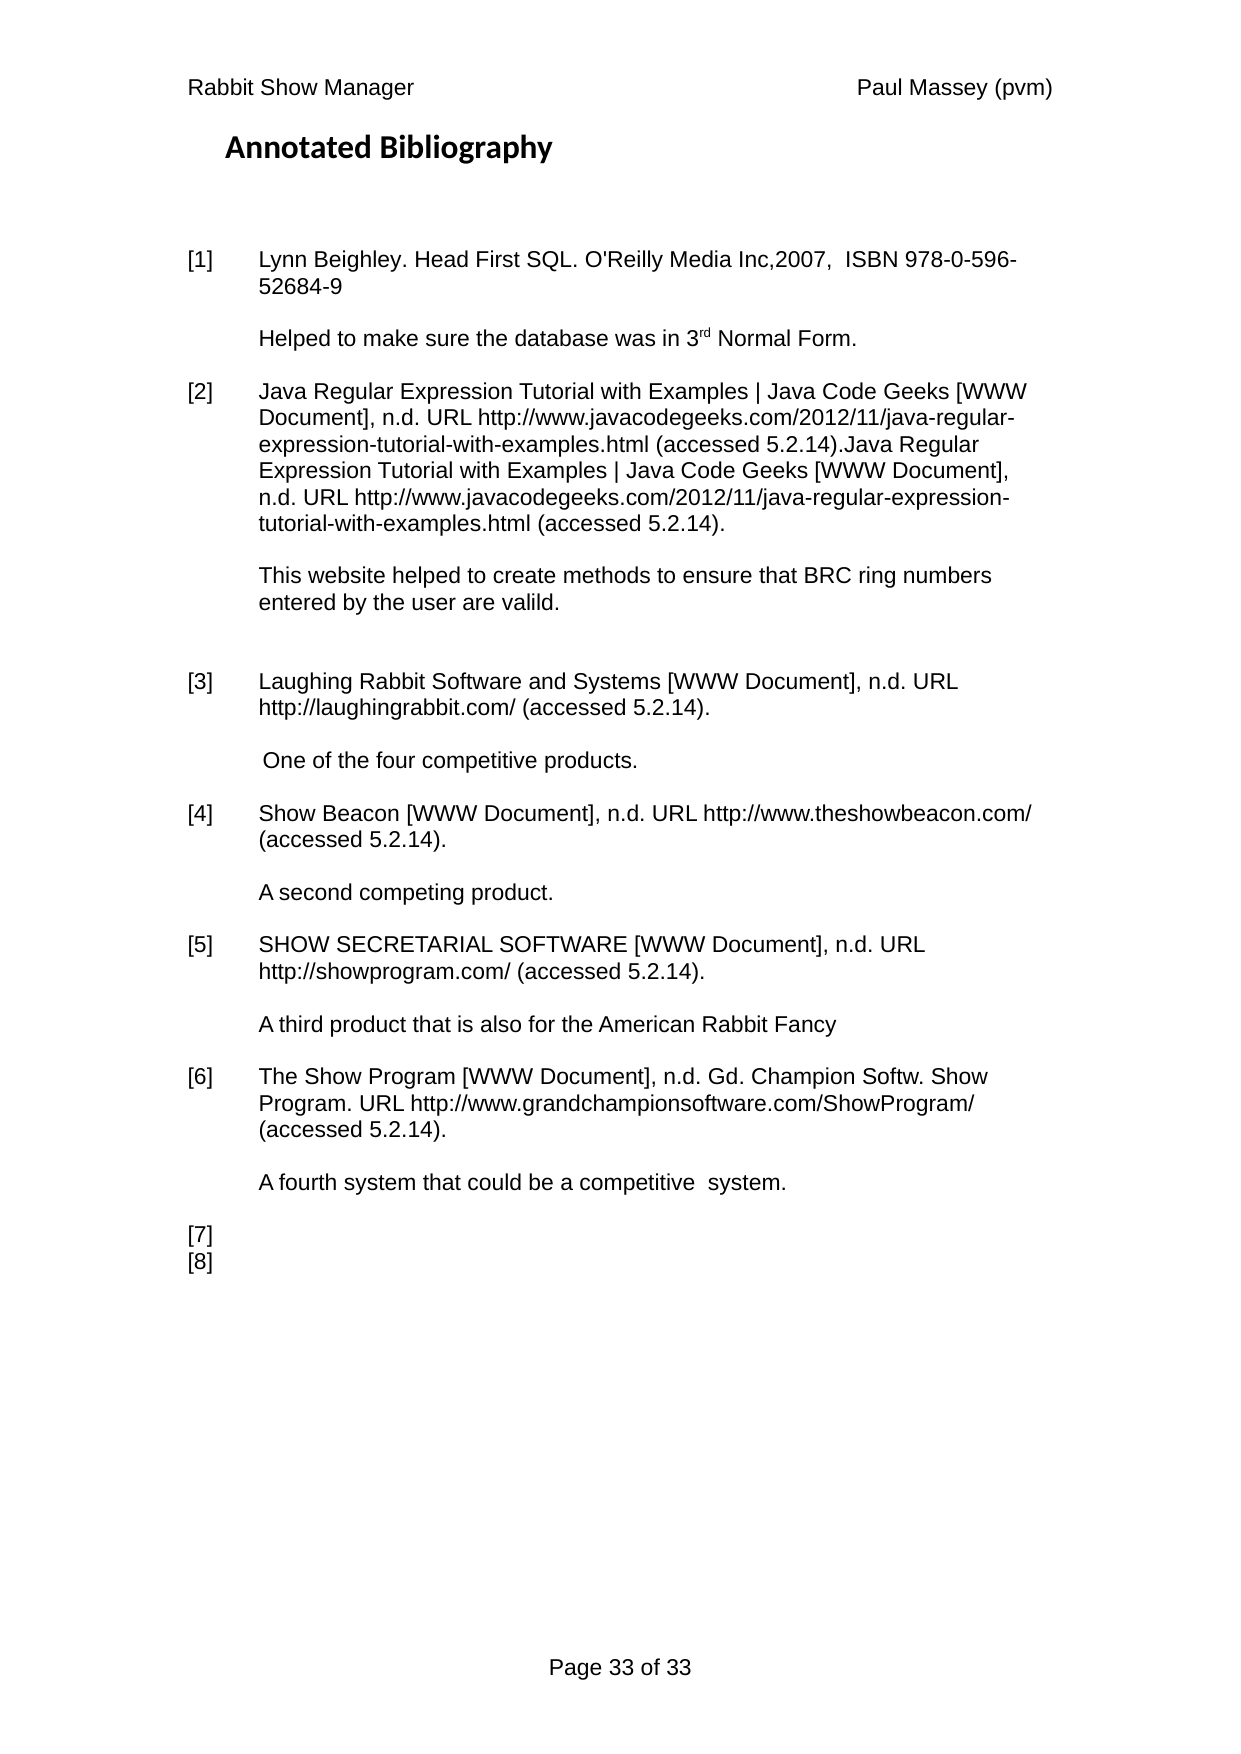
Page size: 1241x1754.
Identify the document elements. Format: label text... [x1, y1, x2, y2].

list A second competing product. [187, 879, 1053, 931]
list Java Regular Expression Tutorial with Examples | Java Code Geeks [WWW Document], n.d. URL http://www.javacodegeeks.com/2012/11/java-regular-expression-tutorial-with-examples.html (accessed 5.2.14).Java Regular Expression Tutorial with Examples | Java Code Geeks [WWW Document], n.d. URL http://www.javacodegeeks.com/2012/11/java-regular-expression-tutorial-with-examples.html (accessed 5.2.14). This website helped to create methods to ensure that BRC ring numbers entered by the user are valild. [187, 378, 1053, 642]
list A third product that is also for the American Rabbit Fancy [187, 984, 1053, 1063]
list SHOW SECRETARIAL SOFTWARE [WWW Document], n.d. URL http://showprogram.com/ (accessed 5.2.14). [187, 931, 1053, 984]
list Show Beacon [WWW Document], n.d. URL http://www.theshowbeacon.com/ (accessed 5.2.14). [187, 800, 1053, 879]
list Lynn Beighley. Head First SQL. O'Reilly Media Inc,2007, ISBN 978-0-596-52684-9 Helped to make sure the database was in 3rd Normal Form. [187, 246, 1053, 352]
subtitle Annotated Bibliography [187, 126, 1053, 167]
text One of the four competitive products. [187, 721, 1053, 800]
list The Show Program [WWW Document], n.d. Gd. Champion Softw. Show Program. URL http://www.grandchampionsoftware.com/ShowProgram/ (accessed 5.2.14). A fourth system that could be a competitive system. [187, 1063, 1053, 1221]
list Laughing Rabbit Software and Systems [WWW Document], n.d. URL http://laughingrabbit.com/ (accessed 5.2.14). [187, 668, 1053, 721]
